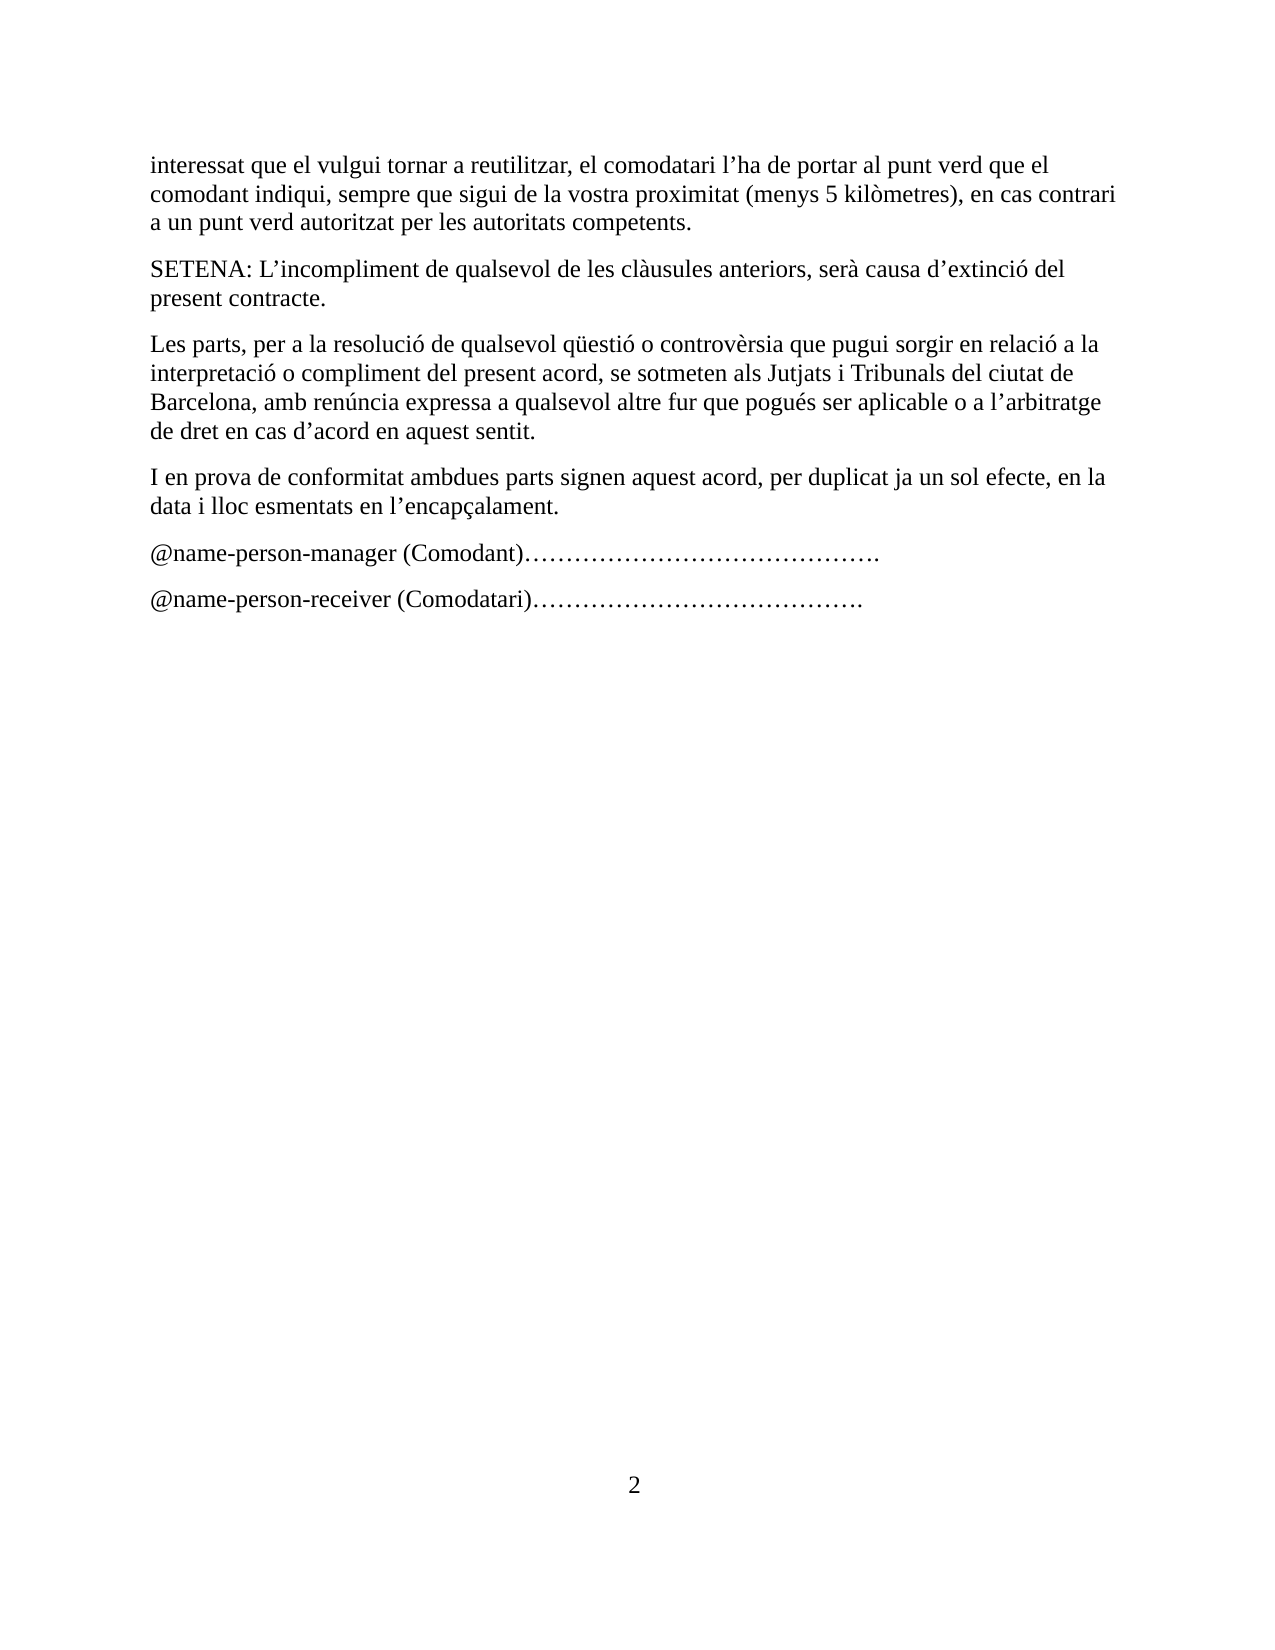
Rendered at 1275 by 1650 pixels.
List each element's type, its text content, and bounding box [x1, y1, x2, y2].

text @name-person-manager (Comodant)……………………………………. [150, 538, 1125, 567]
text SETENA: L’incompliment de qualsevol de les clàusules anteriors, serà causa d’extinció del present contracte. [150, 254, 1125, 312]
text Les parts, per a la resolució de qualsevol qüestió o controvèrsia que pugui sorgir en relació a la interpretació o compliment del present acord, se sotmeten als Jutjats i Tribunals del ciutat de Barcelona, amb renúncia expressa a qualsevol altre fur que pogués ser aplicable o a l’arbitratge de dret en cas d’acord en aquest sentit. [150, 329, 1125, 444]
text interessat que el vulgui tornar a reutilitzar, el comodatari l’ha de portar al punt verd que el comodant indiqui, sempre que sigui de la vostra proximitat (menys 5 kilòmetres), en cas contrari a un punt verd autoritzat per les autoritats competents. [150, 150, 1125, 236]
text I en prova de conformitat ambdues parts signen aquest acord, per duplicat ja un sol efecte, en la data i lloc esmentats en l’encapçalament. [150, 462, 1125, 520]
text @name-person-receiver (Comodatari)…………………………………. [150, 584, 1125, 613]
